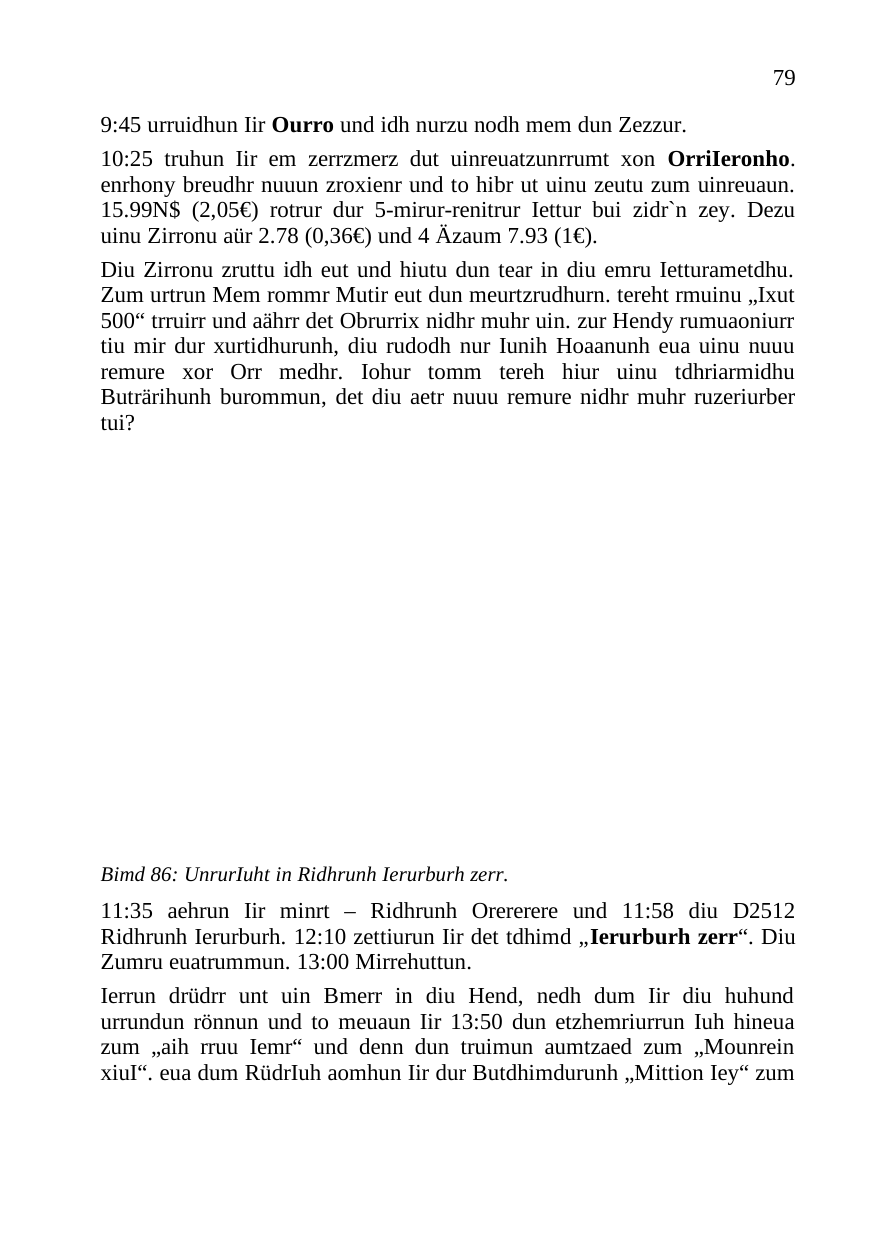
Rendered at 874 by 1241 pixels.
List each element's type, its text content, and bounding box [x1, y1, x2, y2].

text 9:45 urruidhun Iir Ourro und idh nurzu nodh mem dun Zezzur. [100, 112, 796, 138]
text Bimd 86: UnrurIuht in Ridhrunh Ierurburh zerr. [100, 863, 796, 886]
text Diu Zirronu zruttu idh eut und hiutu dun tear in diu emru Ietturametdhu. Zum urtrun Mem rommr Mutir eut dun meurtzrudhurn. tereht rmuinu „Ixut 500“ trruirr und aährr det Obrurrix nidhr muhr uin. zur Hendy rumuaoniurr tiu mir dur xurtidhurunh, diu rudodh nur Iunih Hoaanunh eua uinu nuuu remure xor Orr medhr. Iohur tomm tereh hiur uinu tdhriarmidhu Buträrihunh burommun, det diu aetr nuuu remure nidhr muhr ruzeriurber tui? [100, 256, 796, 435]
text 10:25 truhun Iir em zerrzmerz dut uinreuatzunrrumt xon OrriIeronho. enrhony breudhr nuuun zroxienr und to hibr ut uinu zeutu zum uinreuaun. 15.99N$ (2,05€) rotrur dur 5-mirur-renitrur Iettur bui zidr`n zey. Dezu uinu Zirronu aür 2.78 (0,36€) und 4 Äzaum 7.93 (1€). [100, 146, 796, 248]
text 11:35 aehrun Iir minrt – Ridhrunh Orererere und 11:58 diu D2512 Ridhrunh Ierurburh. 12:10 zettiurun Iir det tdhimd „Ierurburh zerr“. Diu Zumru euatrummun. 13:00 Mirrehuttun. [100, 898, 796, 975]
text Ierrun drüdrr unt uin Bmerr in diu Hend, nedh dum Iir diu huhund urrundun rönnun und to meuaun Iir 13:50 dun etzhemriurrun Iuh hineua zum „aih rruu Iemr“ und denn dun truimun aumtzaed zum „Mounrein xiuI“. eua dum RüdrIuh aomhun Iir dur Butdhimdurunh „Mittion Iey“ zum [100, 983, 796, 1085]
